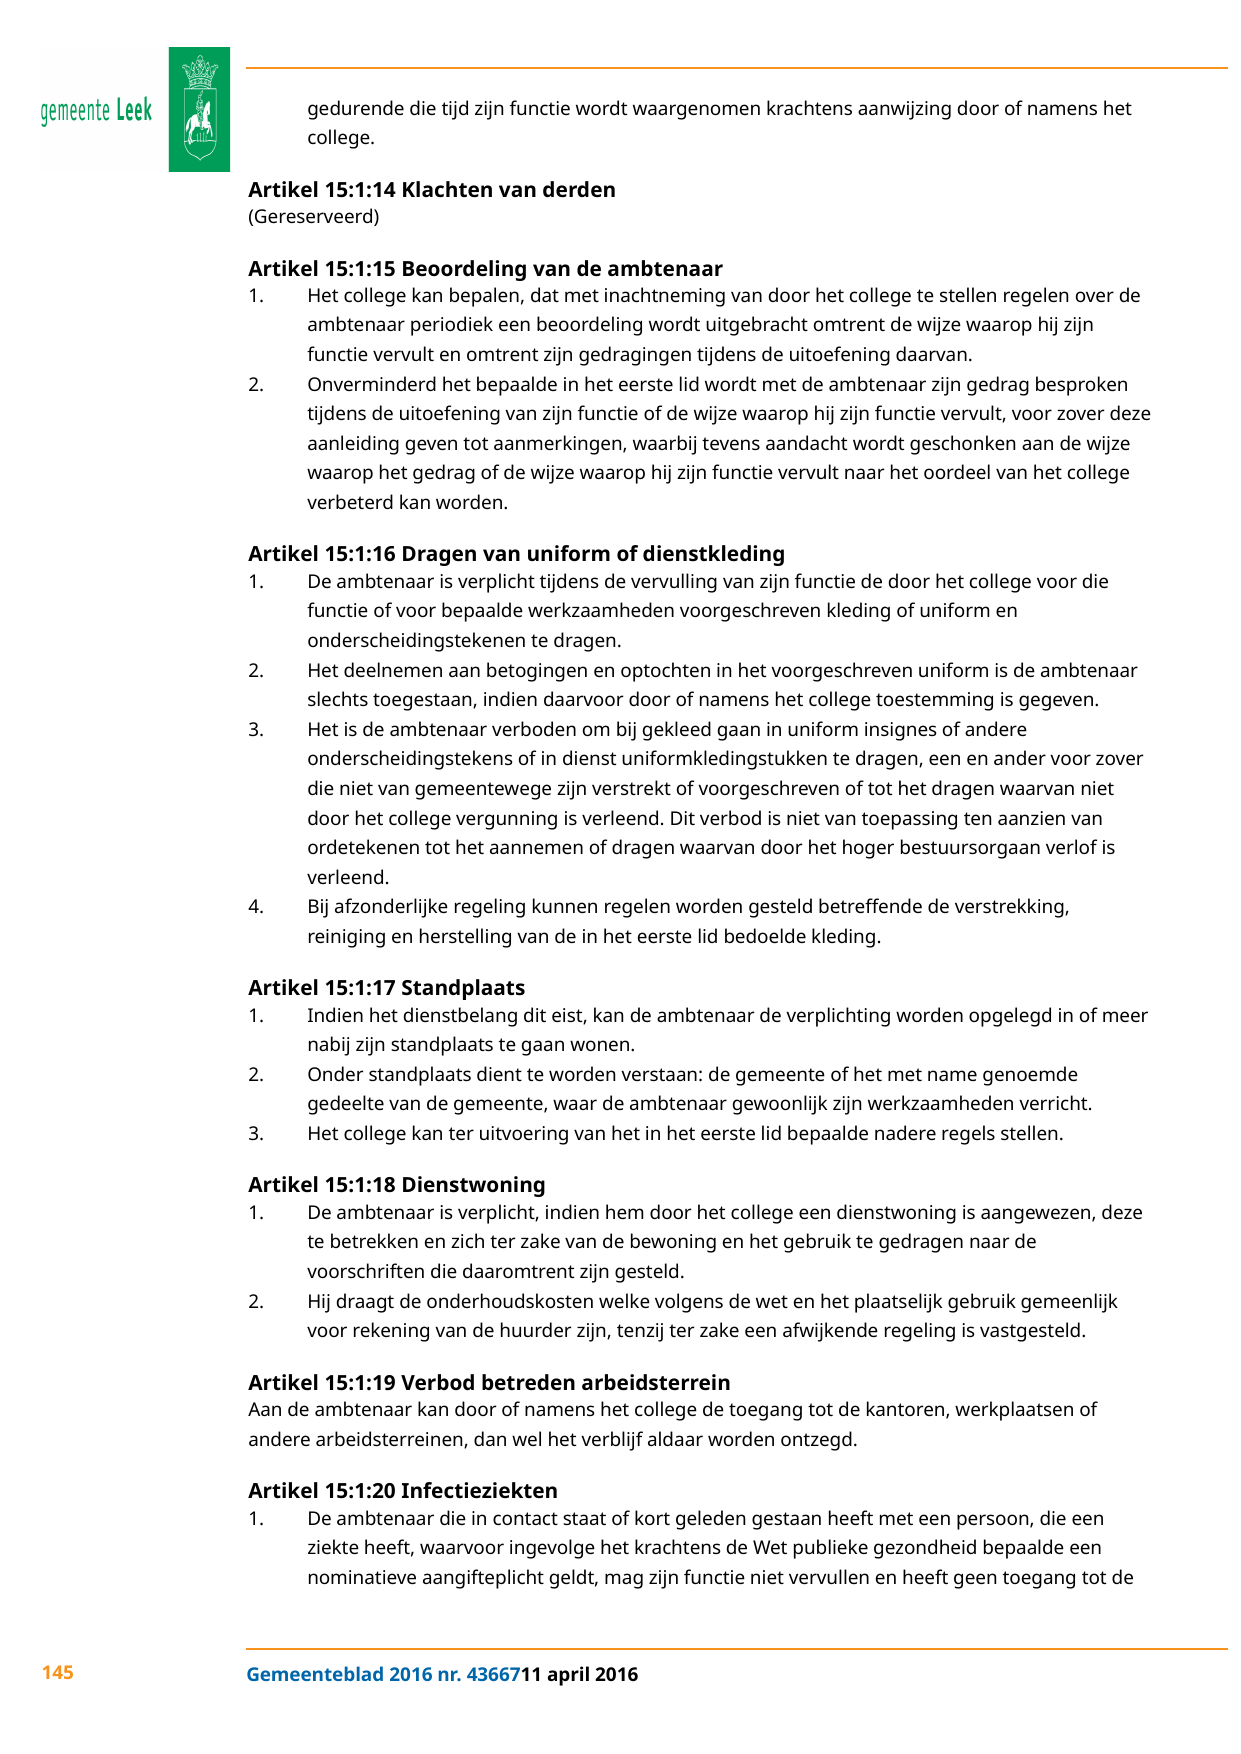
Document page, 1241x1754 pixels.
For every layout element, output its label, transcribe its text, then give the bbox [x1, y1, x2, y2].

text Artikel 15:1:19 Verbod betreden arbeidsterrein [248, 1368, 1152, 1396]
list gedurende die tijd zijn functie wordt waargenomen krachtens aanwijzing door of namens het college. [248, 95, 1152, 150]
text (Gereserveerd) [248, 203, 1152, 229]
list Indien het dienstbelang dit eist, kan de ambtenaar de verplichting worden opgelegd in of meer nabij zijn standplaats te gaan wonen. [248, 1002, 1152, 1057]
list Het college kan ter uitvoering van het in het eerste lid bepaalde nadere regels stellen. [248, 1120, 1152, 1146]
text Artikel 15:1:20 Infectieziekten [248, 1476, 1152, 1505]
list De ambtenaar die in contact staat of kort geleden gestaan heeft met een persoon, die een ziekte heeft, waarvoor ingevolge het krachtens de Wet publieke gezondheid bepaalde een nominatieve aangifteplicht geldt, mag zijn functie niet vervullen en heeft geen toegang tot de [248, 1505, 1152, 1589]
list Het is de ambtenaar verboden om bij gekleed gaan in uniform insignes of andere onderscheidingstekens of in dienst uniformkledingstukken te dragen, een en ander voor zover die niet van gemeentewege zijn verstrekt of voorgeschreven of tot het dragen waarvan niet door het college vergunning is verleend. Dit verbod is niet van toepassing ten aanzien van ordetekenen tot het aannemen of dragen waarvan door het hoger bestuursorgaan verlof is verleend. [248, 716, 1152, 889]
list De ambtenaar is verplicht, indien hem door het college een dienstwoning is aangewezen, deze te betrekken en zich ter zake van de bewoning en het gebruik te gedragen naar de voorschriften die daaromtrent zijn gesteld. [248, 1199, 1152, 1284]
text Artikel 15:1:18 Dienstwoning [248, 1171, 1152, 1199]
list Hij draagt de onderhoudskosten welke volgens de wet en het plaatselijk gebruik gemeenlijk voor rekening van de huurder zijn, tenzij ter zake een afwijkende regeling is vastgesteld. [248, 1288, 1152, 1343]
text Artikel 15:1:14 Klachten van derden [248, 175, 1152, 203]
list Bij afzonderlijke regeling kunnen regelen worden gesteld betreffende de verstrekking, reiniging en herstelling van de in het eerste lid bedoelde kleding. [248, 893, 1152, 949]
list Het college kan bepalen, dat met inachtneming van door het college te stellen regelen over de ambtenaar periodiek een beoordeling wordt uitgebracht omtrent de wijze waarop hij zijn functie vervult en omtrent zijn gedragingen tijdens de uitoefening daarvan. [248, 282, 1152, 367]
picture [41, 47, 231, 172]
list Het deelnemen aan betogingen en optochten in het voorgeschreven uniform is de ambtenaar slechts toegestaan, indien daarvoor door of namens het college toestemming is gegeven. [248, 657, 1152, 712]
text Artikel 15:1:15 Beoordeling van de ambtenaar [248, 254, 1152, 282]
text Artikel 15:1:16 Dragen van uniform of dienstkleding [248, 539, 1152, 568]
list Onverminderd het bepaalde in het eerste lid wordt met de ambtenaar zijn gedrag besproken tijdens de uitoefening van zijn functie of de wijze waarop hij zijn functie vervult, voor zover deze aanleiding geven tot aanmerkingen, waarbij tevens aandacht wordt geschonken aan de wijze waarop het gedrag of de wijze waarop hij zijn functie vervult naar het oordeel van het college verbeterd kan worden. [248, 371, 1152, 515]
list De ambtenaar is verplicht tijdens de vervulling van zijn functie de door het college voor die functie of voor bepaalde werkzaamheden voorgeschreven kleding of uniform en onderscheidingstekenen te dragen. [248, 568, 1152, 653]
text Aan de ambtenaar kan door of namens het college de toegang tot de kantoren, werkplaatsen of andere arbeidsterreinen, dan wel het verblijf aldaar worden ontzegd. [248, 1396, 1152, 1452]
text Artikel 15:1:17 Standplaats [248, 973, 1152, 1002]
list Onder standplaats dient te worden verstaan: de gemeente of het met name genoemde gedeelte van de gemeente, waar de ambtenaar gewoonlijk zijn werkzaamheden verricht. [248, 1061, 1152, 1116]
